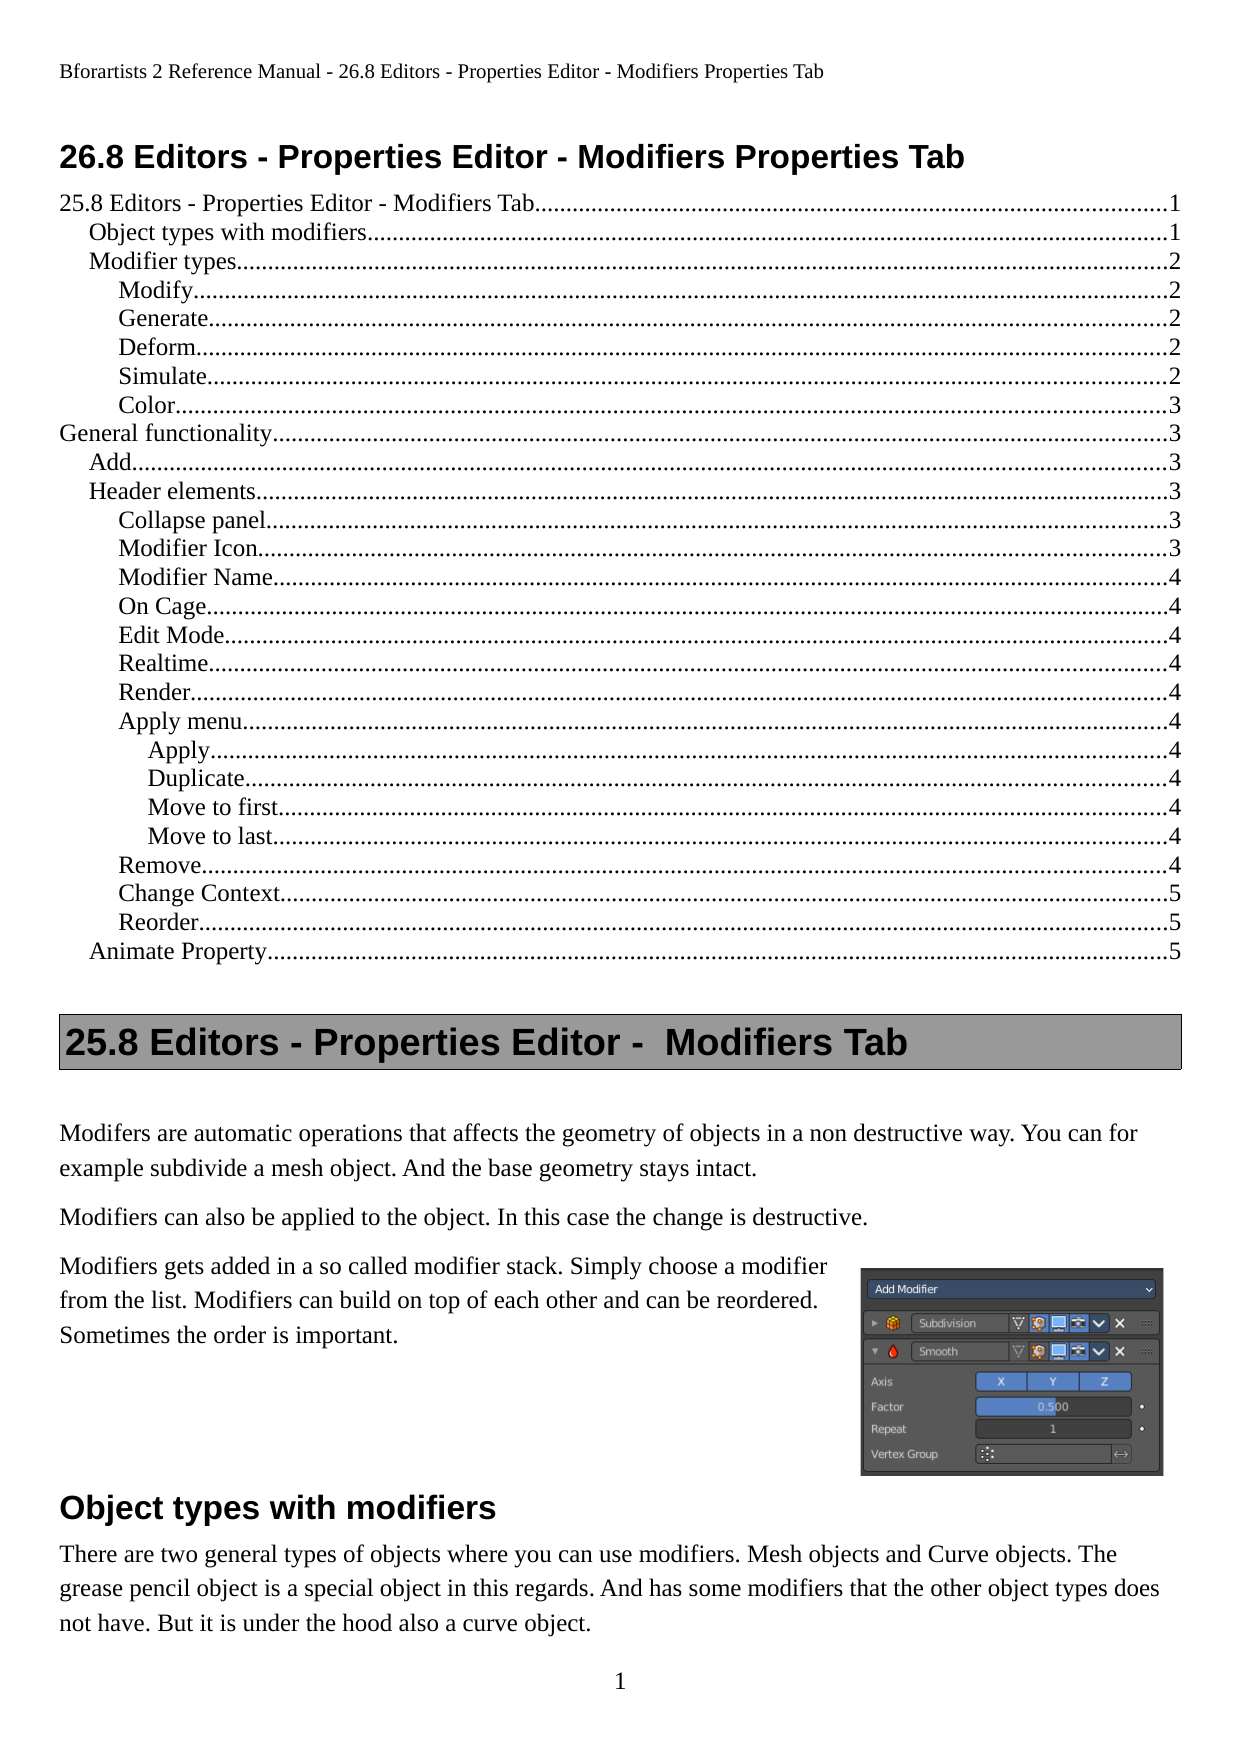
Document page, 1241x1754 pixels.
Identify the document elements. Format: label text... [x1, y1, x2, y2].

text Render 4 [118, 677, 1181, 706]
subtitle 26.8 Editors - Properties Editor - Modifiers Properties Tab [59, 138, 1181, 176]
text On Cage 4 [118, 591, 1181, 620]
text Simulate 2 [118, 361, 1181, 390]
text Apply 4 [147, 735, 1181, 763]
text 25.8 Editors - Properties Editor - Modifiers Tab 1 [59, 188, 1181, 217]
text Remove 4 [118, 850, 1181, 878]
text Reorder 5 [118, 907, 1181, 936]
text Animate Property 5 [88, 936, 1181, 965]
text Add 3 [88, 447, 1181, 476]
text Modifier Name 4 [118, 562, 1181, 591]
text Header elements 3 [88, 476, 1181, 505]
text Edit Mode 4 [118, 620, 1181, 648]
text Modifers are automatic operations that affects the geometry of objects in a non destructive way. You can for example subdivide a mesh object. And the base geometry stays intact. [59, 1118, 1181, 1181]
table_header 25.8 Editors - Properties Editor - Modifiers Tab [60, 1015, 1181, 1069]
text Modifier Icon 3 [118, 533, 1181, 562]
text Modifier types 2 [88, 246, 1181, 275]
text General functionality 3 [59, 418, 1181, 447]
text Collapse panel 3 [118, 505, 1181, 533]
subtitle Object types with modifiers [59, 1488, 1181, 1526]
text Modifiers can also be applied to the object. In this case the change is destructive. [59, 1202, 1181, 1231]
text Move to first 4 [147, 792, 1181, 821]
text Generate 2 [118, 303, 1181, 332]
text There are two general types of objects where you can use modifiers. Mesh objects and Curve objects. The grease pencil object is a special object in this regards. And has some modifiers that the other object types does not have. But it is under the hood also a curve object. [59, 1539, 1181, 1637]
text Modifiers gets added in a so called modifier stack. Simply choose a modifier from the list. Modifiers can build on top of each other and can be reordered. Sometimes the order is important. [59, 1251, 1181, 1348]
text Apply menu 4 [118, 706, 1181, 735]
text Modify 2 [118, 275, 1181, 303]
text Deform 2 [118, 332, 1181, 361]
text Realtime 4 [118, 648, 1181, 677]
text Move to last 4 [147, 821, 1181, 850]
text Change Context 5 [118, 878, 1181, 907]
text Object types with modifiers 1 [88, 217, 1181, 246]
picture [860, 1268, 1164, 1476]
text Duplicate 4 [147, 763, 1181, 792]
text Color 3 [118, 390, 1181, 418]
